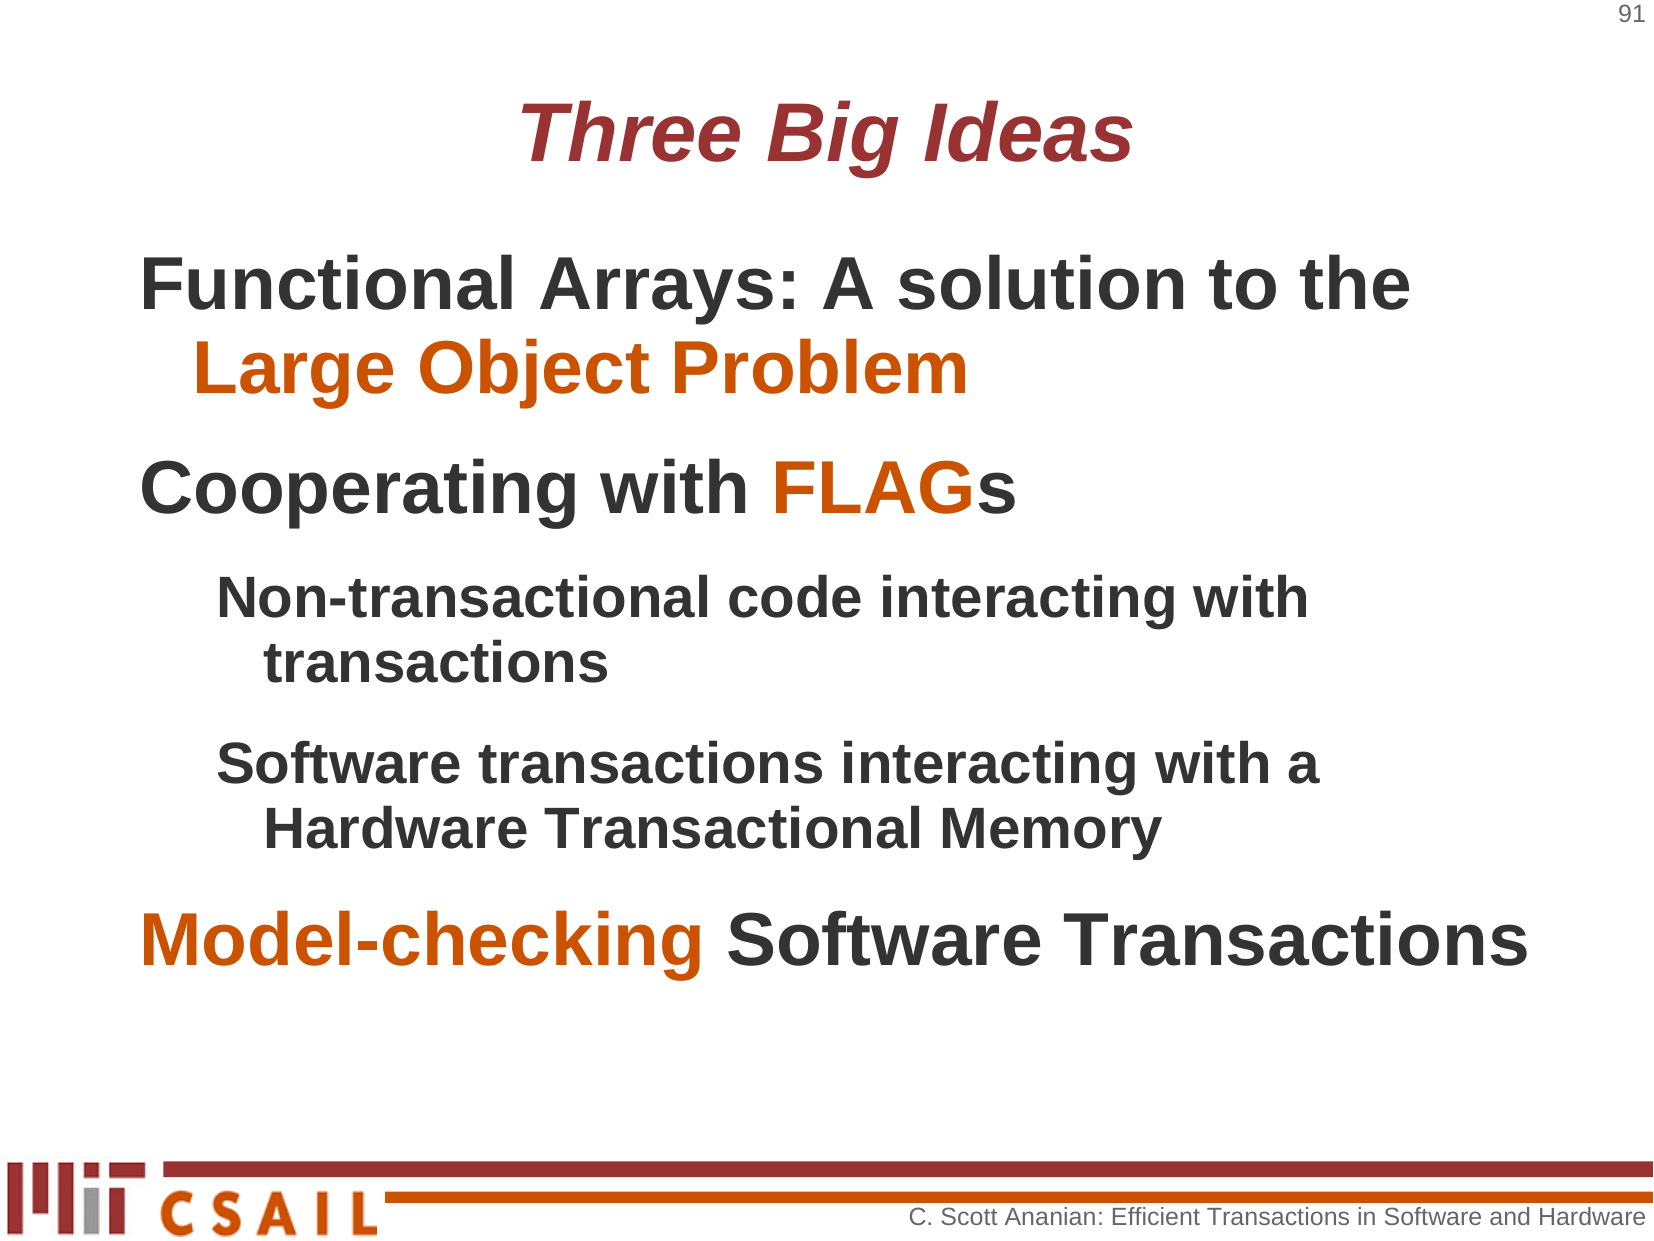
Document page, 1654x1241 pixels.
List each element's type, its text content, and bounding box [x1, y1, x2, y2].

picture [0, 1155, 377, 1237]
title Three Big Ideas [52, 28, 1601, 237]
list Functional Arrays: A solution to the Large Object Problem Cooperating with FLAGs Non-transactional code interacting with transactions Software transactions interacting with a Hardware Transactional Memory Model-checking Software Transactions [121, 241, 1561, 1133]
